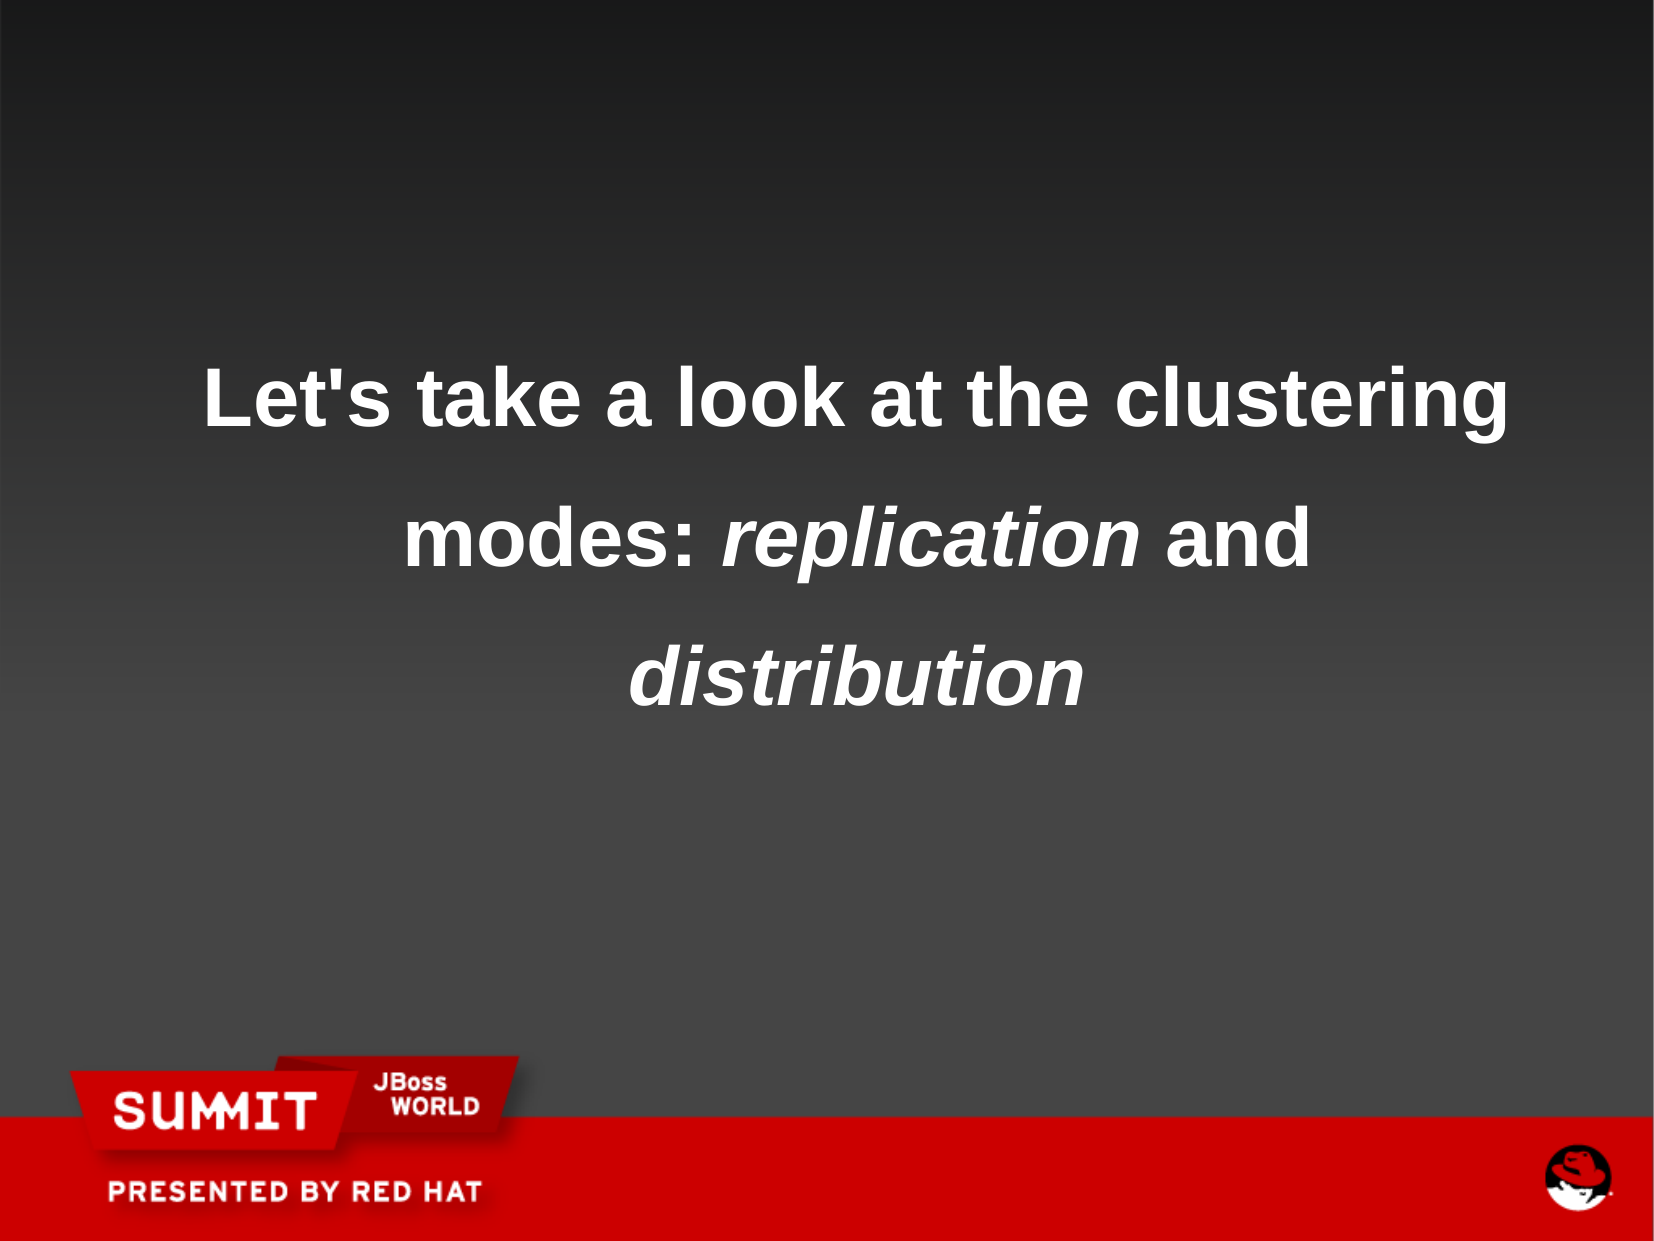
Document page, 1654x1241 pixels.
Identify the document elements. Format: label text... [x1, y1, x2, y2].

text_box Let's take a look at the clustering modes: replication and distribution [187, 297, 1538, 797]
picture [0, 0, 1654, 1241]
